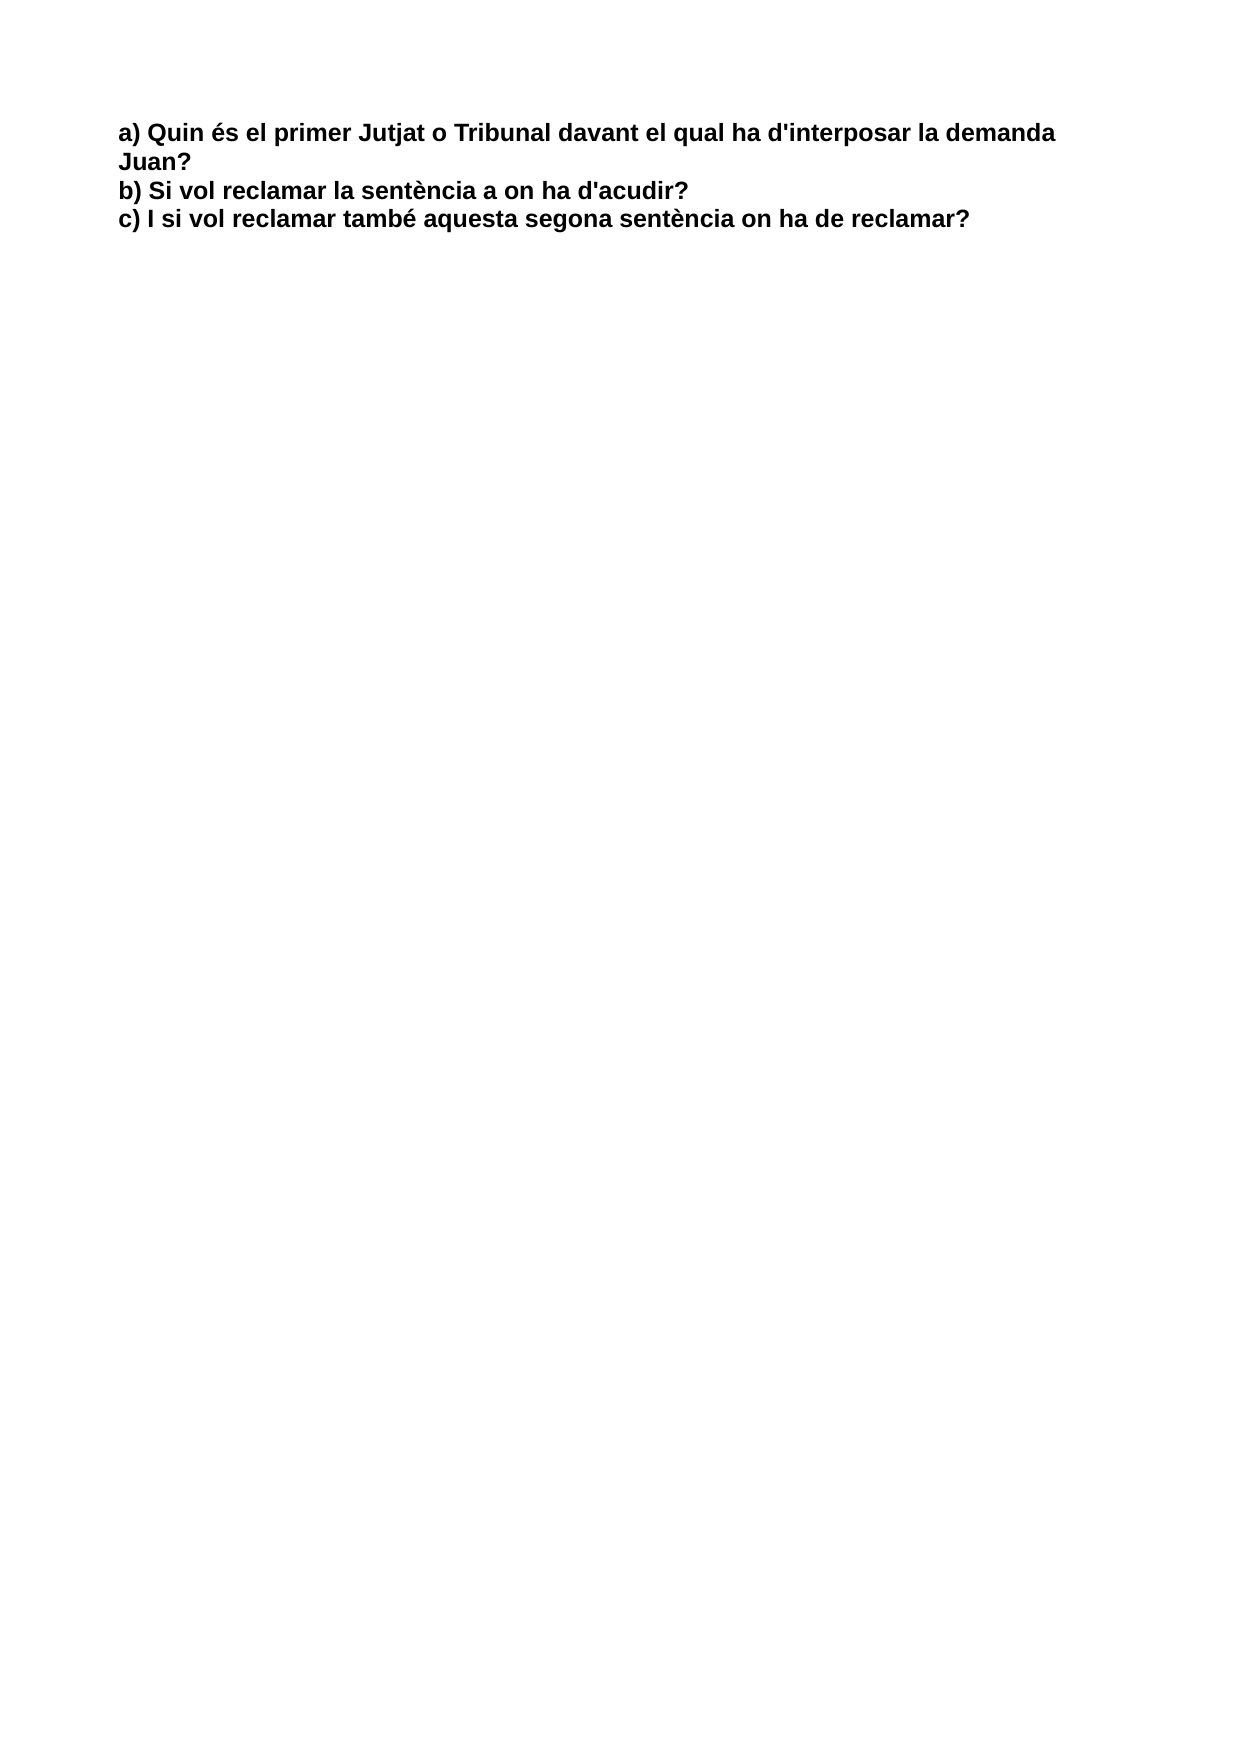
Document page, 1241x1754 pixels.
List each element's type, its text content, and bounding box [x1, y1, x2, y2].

text a) Quin és el primer Jutjat o Tribunal davant el qual ha d'interposar la demanda Juan? [118, 118, 1122, 176]
text b) Si vol reclamar la sentència a on ha d'acudir? [118, 176, 1122, 204]
text c) I si vol reclamar també aquesta segona sentència on ha de reclamar? [118, 204, 1122, 233]
